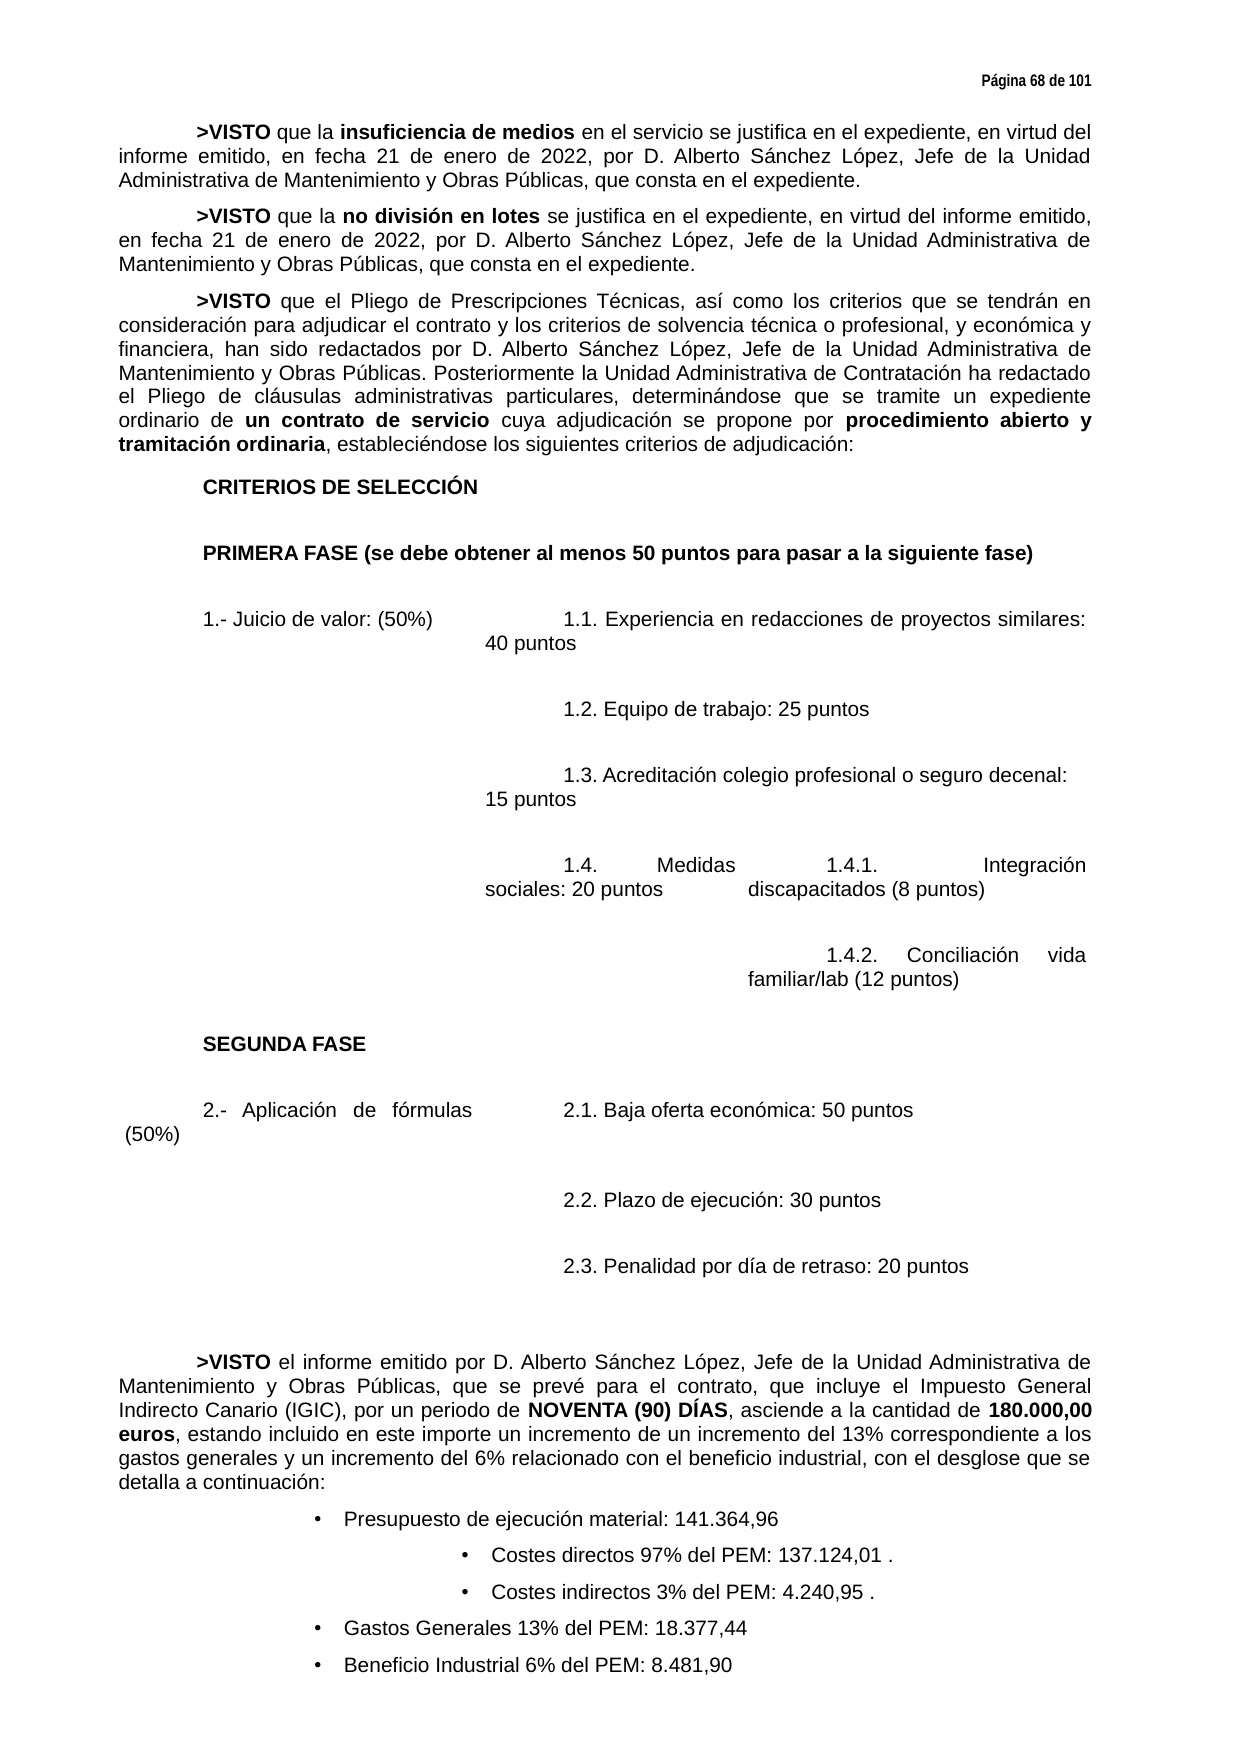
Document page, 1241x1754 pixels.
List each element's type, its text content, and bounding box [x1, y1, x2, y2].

table_cell SEGUNDA FASE [118, 1026, 1092, 1092]
table_cell [118, 1248, 479, 1314]
table_cell 2.3. Penalidad por día de retraso: 20 puntos [479, 1248, 1092, 1314]
list Costes indirectos 3% del PEM: 4.240,95 . [383, 1579, 1092, 1604]
table_cell 1.2. Equipo de trabajo: 25 puntos [479, 690, 1092, 756]
list Costes directos 97% del PEM: 137.124,01 . [383, 1543, 1092, 1567]
table_cell [118, 690, 479, 756]
table_header CRITERIOS DE SELECCIÓN [118, 469, 1092, 534]
table_cell 1.4. Medidas sociales: 20 puntos [479, 846, 742, 936]
table_cell 1.1. Experiencia en redacciones de proyectos similares: 40 puntos [479, 601, 1092, 690]
text >VISTO que la no división en lotes se justifica en el expediente, en virtud del informe emitido, en fecha 21 de enero de 2022, por D. Alberto Sánchez López, Jefe de la Unidad Administrativa de Mantenimiento y Obras Públicas, que consta en el expediente. [118, 204, 1092, 276]
text >VISTO que la insuficiencia de medios en el servicio se justifica en el expediente, en virtud del informe emitido, en fecha 21 de enero de 2022, por D. Alberto Sánchez López, Jefe de la Unidad Administrativa de Mantenimiento y Obras Públicas, que consta en el expediente. [118, 120, 1092, 192]
table_cell [118, 1182, 479, 1248]
list Beneficio Industrial 6% del PEM: 8.481,90 [236, 1653, 1092, 1677]
table_cell 1.3. Acreditación colegio profesional o seguro decenal: 15 puntos [479, 756, 1092, 846]
table_cell [479, 936, 742, 1026]
table_cell [118, 846, 479, 936]
list Presupuesto de ejecución material: 141.364,96 [236, 1506, 1092, 1531]
table_cell PRIMERA FASE (se debe obtener al menos 50 puntos para pasar a la siguiente fase) [118, 535, 1092, 601]
list Gastos Generales 13% del PEM: 18.377,44 [236, 1616, 1092, 1640]
table_cell 1.4.2. Conciliación vida familiar/lab (12 puntos) [742, 936, 1092, 1026]
table_cell 2.1. Baja oferta económica: 50 puntos [479, 1092, 1092, 1182]
table_cell [118, 936, 479, 1026]
text >VISTO el informe emitido por D. Alberto Sánchez López, Jefe de la Unidad Administrativa de Mantenimiento y Obras Públicas, que se prevé para el contrato, que incluye el Impuesto General Indirecto Canario (IGIC), por un periodo de NOVENTA (90) DÍAS, asciende a la cantidad de 180.000,00 euros, estando incluido en este importe un incremento de un incremento del 13% correspondiente a los gastos generales y un incremento del 6% relacionado con el beneficio industrial, con el desglose que se detalla a continuación: [118, 1350, 1092, 1494]
table_cell 2.2. Plazo de ejecución: 30 puntos [479, 1182, 1092, 1248]
table_cell [118, 756, 479, 846]
text >VISTO que el Pliego de Prescripciones Técnicas, así como los criterios que se tendrán en consideración para adjudicar el contrato y los criterios de solvencia técnica o profesional, y económica y financiera, han sido redactados por D. Alberto Sánchez López, Jefe de la Unidad Administrativa de Mantenimiento y Obras Públicas. Posteriormente la Unidad Administrativa de Contratación ha redactado el Pliego de cláusulas administrativas particulares, determinándose que se tramite un expediente ordinario de un contrato de servicio cuya adjudicación se propone por procedimiento abierto y tramitación ordinaria, estableciéndose los siguientes criterios de adjudicación: [118, 288, 1092, 456]
table_cell 2.- Aplicación de fórmulas (50%) [118, 1092, 479, 1182]
table_cell 1.4.1. Integración discapacitados (8 puntos) [742, 846, 1092, 936]
table_cell 1.- Juicio de valor: (50%) [118, 601, 479, 690]
